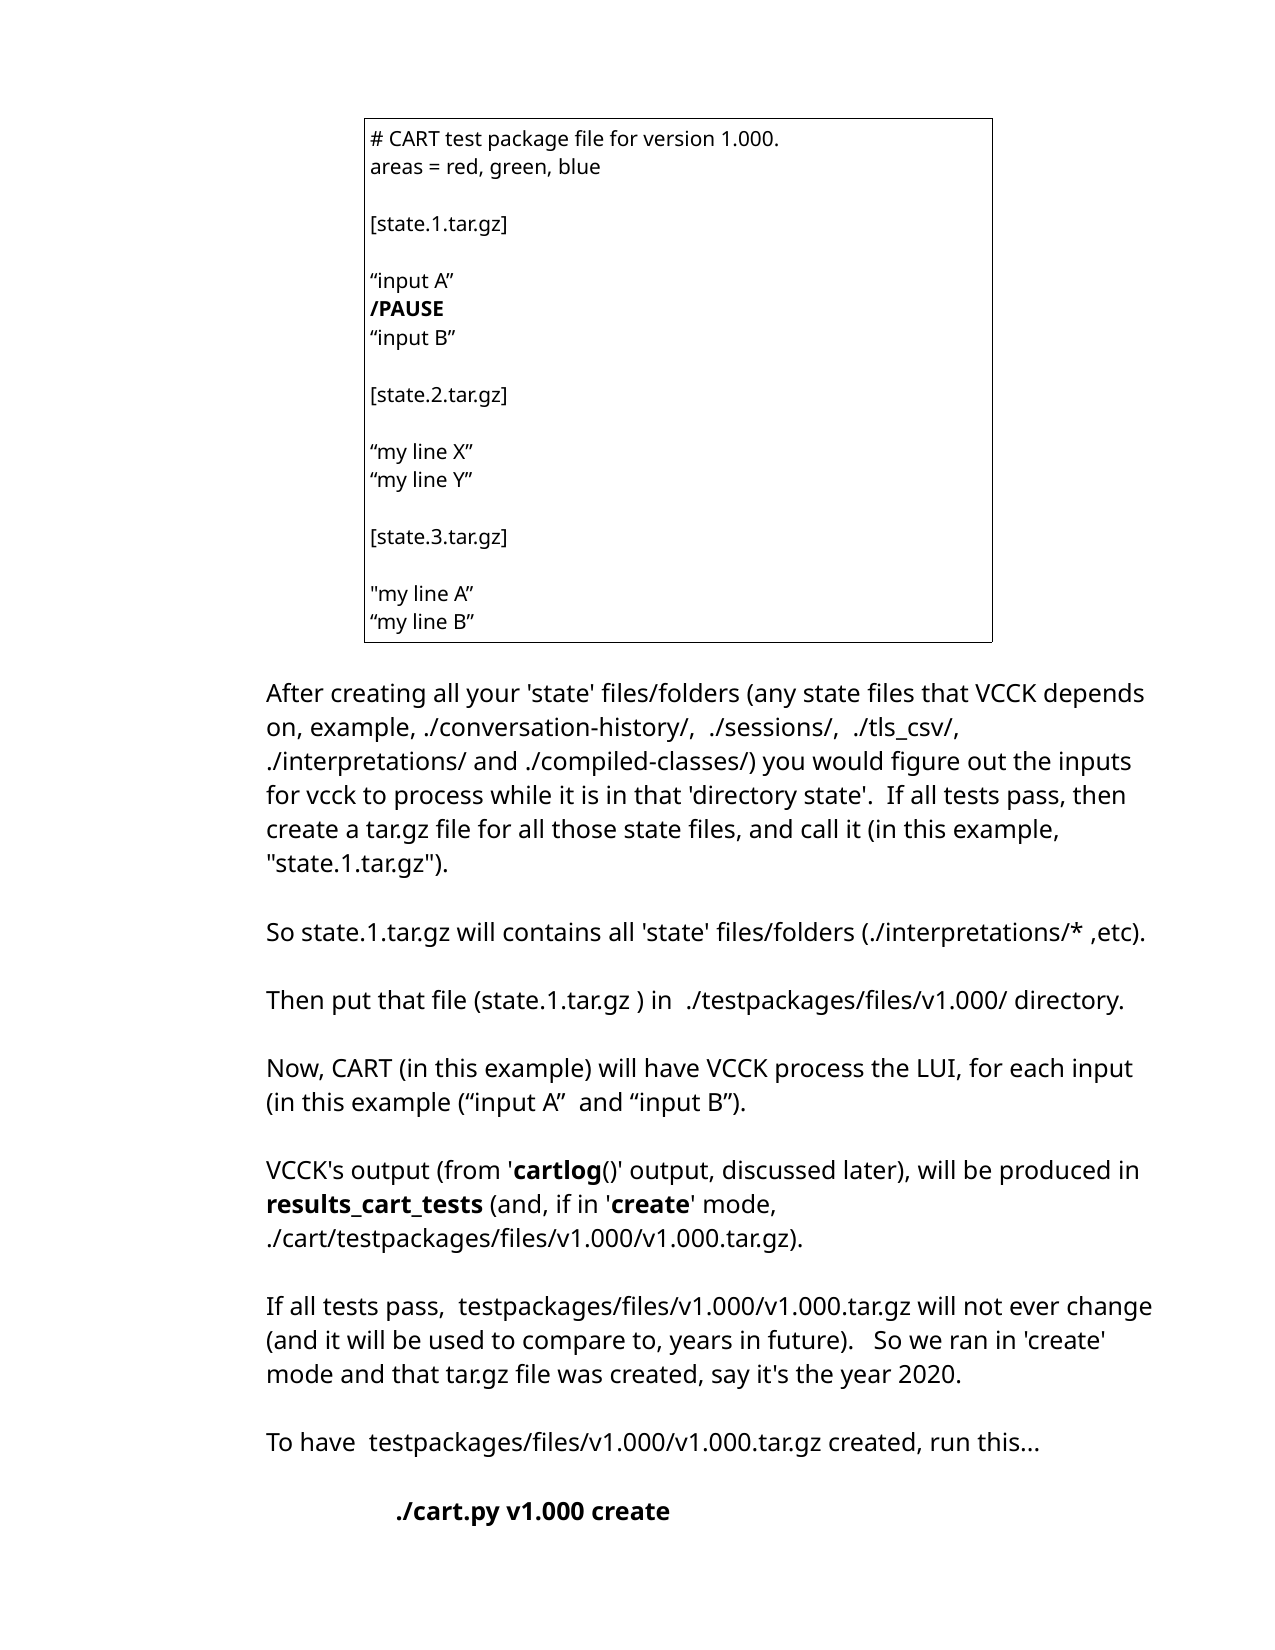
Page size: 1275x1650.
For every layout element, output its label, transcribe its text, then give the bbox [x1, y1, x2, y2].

text ./cart.py v1.000 create [266, 1459, 1157, 1527]
text To have testpackages/files/v1.000/v1.000.tar.gz created, run this... [266, 1425, 1157, 1459]
text If all tests pass, testpackages/files/v1.000/v1.000.tar.gz will not ever change (and it will be used to compare to, years in future). So we ran in 'create' mode and that tar.gz file was created, say it's the year 2020. [266, 1289, 1157, 1391]
table_header # CART test package file for version 1.000. areas = red, green, blue [state.1.tar.gz] “input A” /PAUSE “input B” [state.2.tar.gz] “my line X” “my line Y” [state.3.tar.gz] "my line A” “my line B” [365, 119, 992, 642]
text So state.1.tar.gz will contains all 'state' files/folders (./interpretations/* ,etc). [266, 914, 1157, 948]
text Now, CART (in this example) will have VCCK process the LUI, for each input (in this example (“input A” and “input B”). [266, 1050, 1157, 1118]
text After creating all your 'state' files/folders (any state files that VCCK depends on, example, ./conversation-history/, ./sessions/, ./tls_csv/, ./interpretations/ and ./compiled-classes/) you would figure out the inputs for vcck to process while it is in that 'directory state'. If all tests pass, then create a tar.gz file for all those state files, and call it (in this example, "state.1.tar.gz"). [266, 676, 1157, 880]
text VCCK's output (from 'cartlog()' output, discussed later), will be produced in results_cart_tests (and, if in 'create' mode, ./cart/testpackages/files/v1.000/v1.000.tar.gz). [266, 1153, 1157, 1255]
text Then put that file (state.1.tar.gz ) in ./testpackages/files/v1.000/ directory. [266, 982, 1157, 1016]
